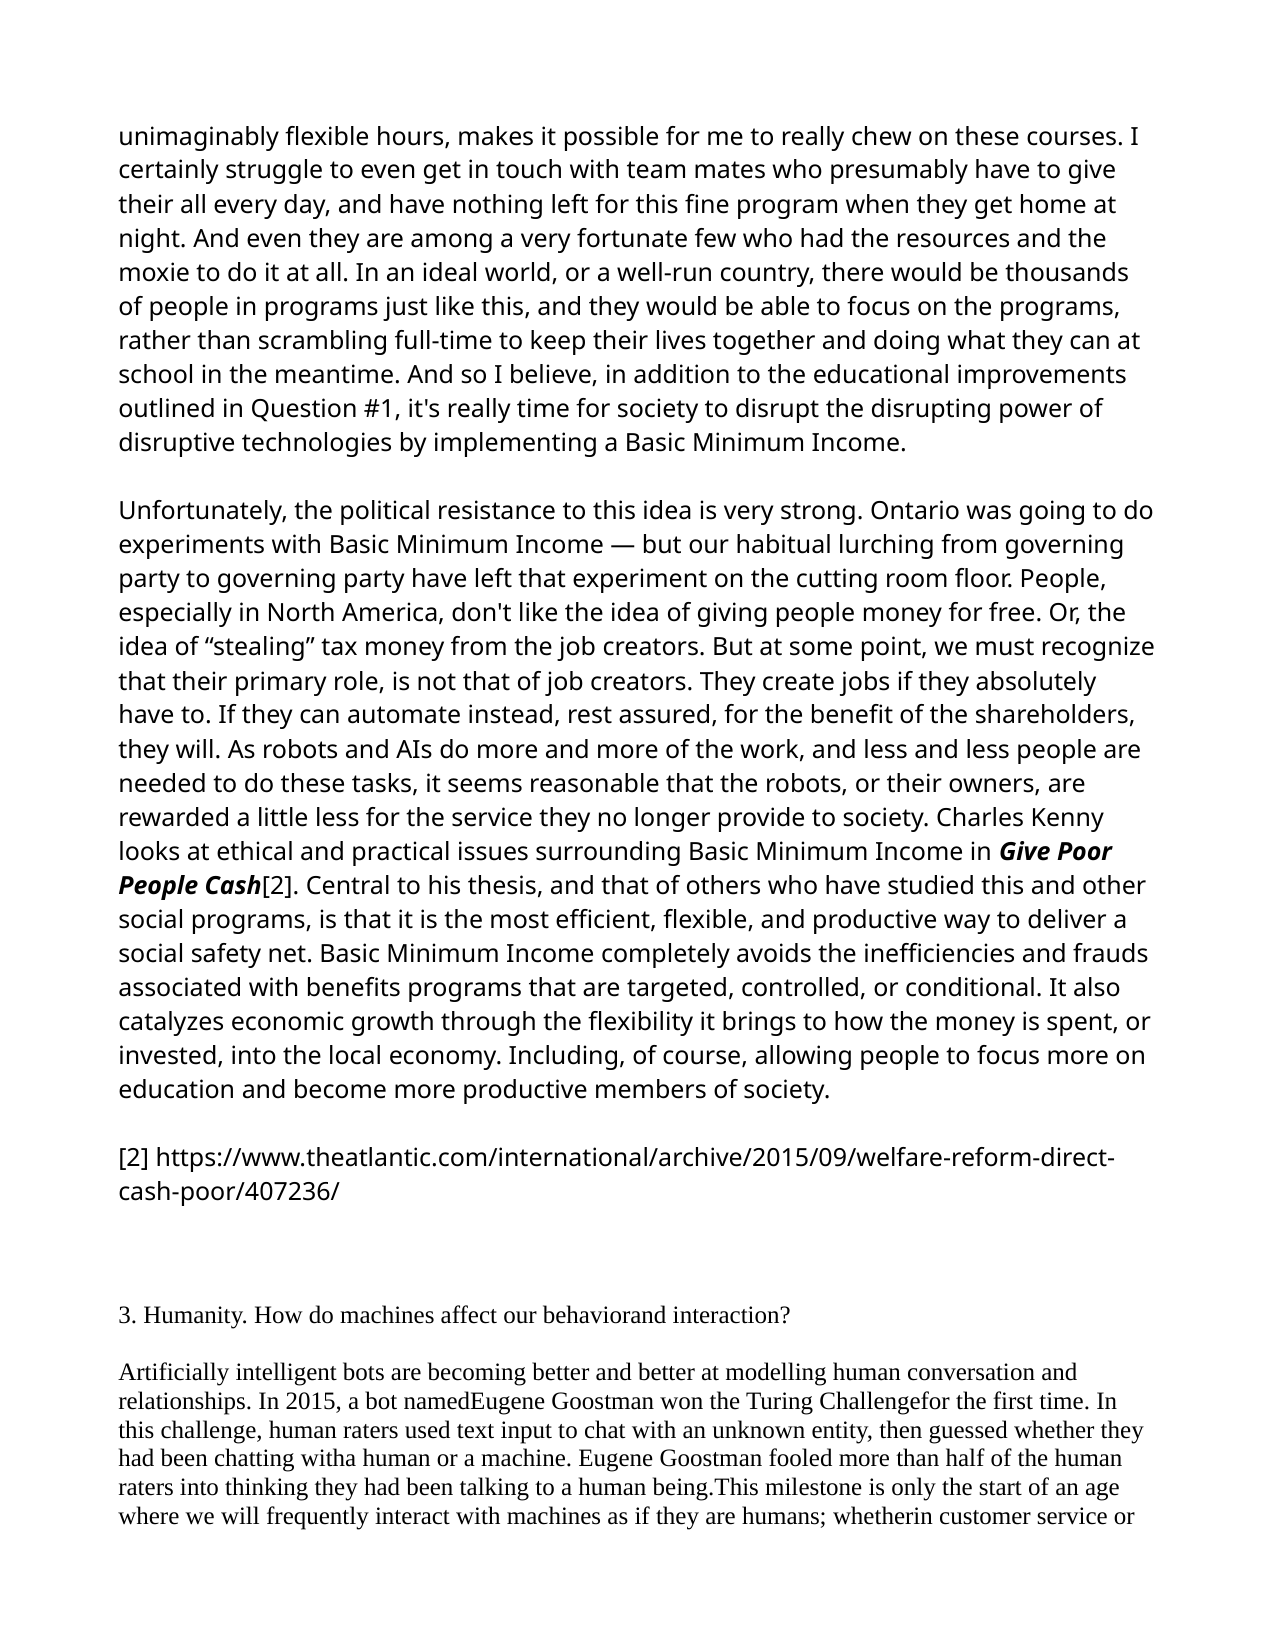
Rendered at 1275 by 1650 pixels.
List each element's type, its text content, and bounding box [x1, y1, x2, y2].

text Artificially intelligent bots are becoming better and better at modelling human conversation and relationships. In 2015, a bot namedEugene Goostman won the Turing Challengefor the first time. In this challenge, human raters used text input to chat with an unknown entity, then guessed whether they had been chatting witha human or a machine. Eugene Goostman fooled more than half of the human raters into thinking they had been talking to a human being.This milestone is only the start of an age where we will frequently interact with machines as if they are humans; whetherin customer service or [118, 1357, 1157, 1530]
text [2] https://www.theatlantic.com/international/archive/2015/09/welfare-reform-direct-cash-poor/407236/ [118, 1140, 1157, 1208]
text Unfortunately, the political resistance to this idea is very strong. Ontario was going to do experiments with Basic Minimum Income — but our habitual lurching from governing party to governing party have left that experiment on the cutting room floor. People, especially in North America, don't like the idea of giving people money for free. Or, the idea of “stealing” tax money from the job creators. But at some point, we must recognize that their primary role, is not that of job creators. They create jobs if they absolutely have to. If they can automate instead, rest assured, for the benefit of the shareholders, they will. As robots and AIs do more and more of the work, and less and less people are needed to do these tasks, it seems reasonable that the robots, or their owners, are rewarded a little less for the service they no longer provide to society. Charles Kenny looks at ethical and practical issues surrounding Basic Minimum Income in Give Poor People Cash[2]. Central to his thesis, and that of others who have studied this and other social programs, is that it is the most efficient, flexible, and productive way to deliver a social safety net. Basic Minimum Income completely avoids the inefficiencies and frauds associated with benefits programs that are targeted, controlled, or conditional. It also catalyzes economic growth through the flexibility it brings to how the money is spent, or invested, into the local economy. Including, of course, allowing people to focus more on education and become more productive members of society. [118, 493, 1157, 1106]
text unimaginably flexible hours, makes it possible for me to really chew on these courses. I certainly struggle to even get in touch with team mates who presumably have to give their all every day, and have nothing left for this fine program when they get home at night. And even they are among a very fortunate few who had the resources and the moxie to do it at all. In an ideal world, or a well-run country, there would be thousands of people in programs just like this, and they would be able to focus on the programs, rather than scrambling full-time to keep their lives together and doing what they can at school in the meantime. And so I believe, in addition to the educational improvements outlined in Question #1, it's really time for society to disrupt the disrupting power of disruptive technologies by implementing a Basic Minimum Income. [118, 118, 1157, 459]
text 3. Humanity. How do machines affect our behaviorand interaction? [118, 1300, 1157, 1328]
